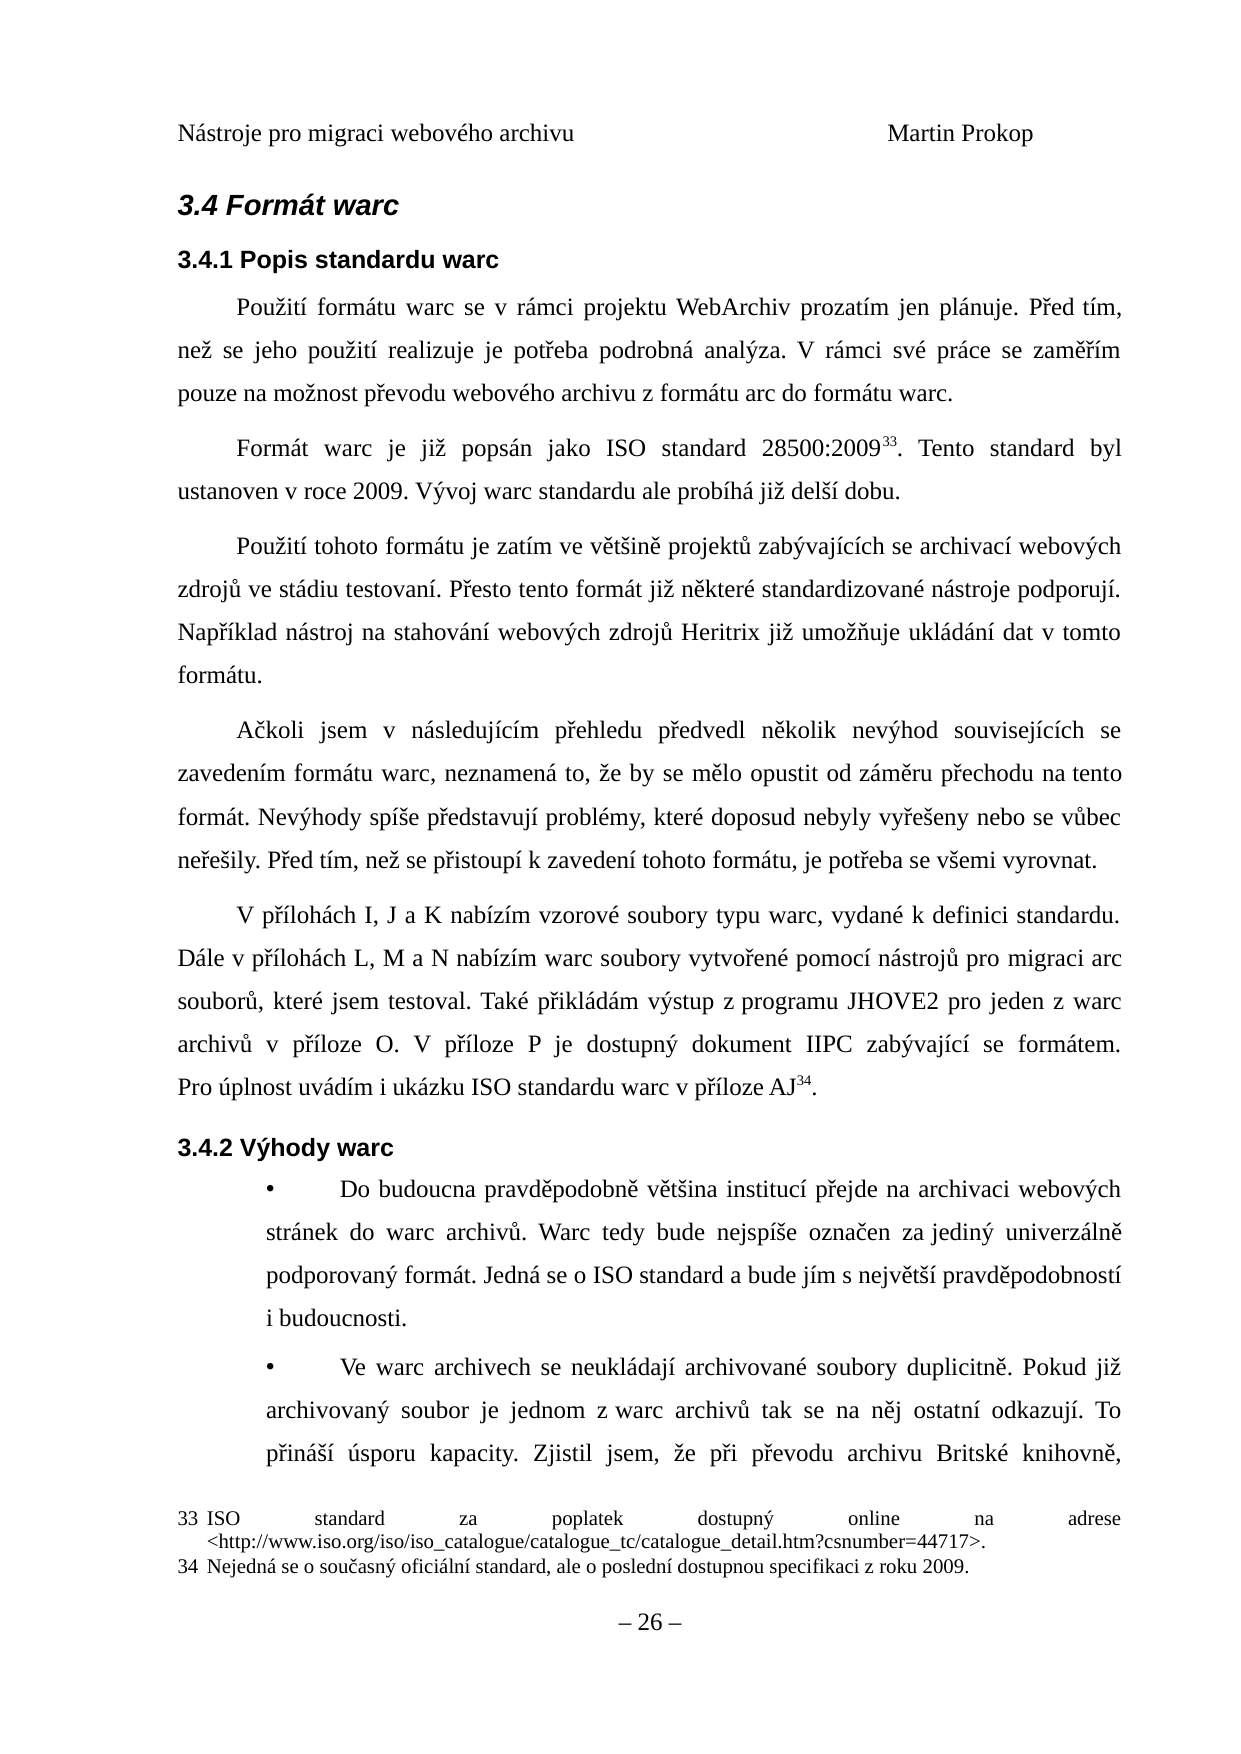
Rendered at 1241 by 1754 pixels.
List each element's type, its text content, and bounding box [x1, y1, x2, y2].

text Nejedná se o současný oficiální standard, ale o poslední dostupnou specifikaci z roku 2009. [177, 1553, 1122, 1578]
text Použití formátu warc se v rámci projektu WebArchiv prozatím jen plánuje. Před tím, než se jeho použití realizuje je potřeba podrobná analýza. V rámci své práce se zaměřím pouze na možnost převodu webového archivu z formátu arc do formátu warc. [177, 292, 1122, 407]
subtitle 3.4 Formát warc [177, 188, 1122, 222]
list Do budoucna pravděpodobně většina institucí přejde na archivaci webových stránek do warc archivů. Warc tedy bude nejspíše označen za jediný univerzálně podporovaný formát. Jedná se o ISO standard a bude jím s největší pravděpodobností i budoucnosti. [266, 1174, 1122, 1332]
text Ačkoli jsem v následujícím přehledu předvedl několik nevýhod souvisejících se zavedením formátu warc, neznamená to, že by se mělo opustit od záměru přechodu na tento formát. Nevýhody spíše představují problémy, které doposud nebyly vyřešeny nebo se vůbec neřešily. Před tím, než se přistoupí k zavedení tohoto formátu, je potřeba se všemi vyrovnat. [177, 715, 1122, 873]
subtitle 3.4.1 Popis standardu warc [177, 245, 1122, 274]
text ISO standard za poplatek dostupný online na adrese <http://www.iso.org/iso/iso_catalogue/catalogue_tc/catalogue_detail.htm?csnumber=44717>. [177, 1505, 1122, 1553]
subtitle 3.4.2 Výhody warc [177, 1133, 1122, 1162]
text Formát warc je již popsán jako ISO standard 28500:2009. Tento standard byl ustanoven v roce 2009. Vývoj warc standardu ale probíhá již delší dobu. [177, 433, 1122, 505]
list Ve warc archivech se neukládají archivované soubory duplicitně. Pokud již archivovaný soubor je jednom z warc archivů tak se na něj ostatní odkazují. To přináší úsporu kapacity. Zjistil jsem, že při převodu archivu Britské knihovně, [266, 1352, 1122, 1467]
text Použití tohoto formátu je zatím ve většině projektů zabývajících se archivací webových zdrojů ve stádiu testovaní. Přesto tento formát již některé standardizované nástroje podporují. Například nástroj na stahování webových zdrojů Heritrix již umožňuje ukládání dat v tomto formátu. [177, 531, 1122, 689]
text V přílohách I, J a K nabízím vzorové soubory typu warc, vydané k definici standardu. Dále v přílohách L, M a N nabízím warc soubory vytvořené pomocí nástrojů pro migraci arc souborů, které jsem testoval. Také přikládám výstup z programu JHOVE2 pro jeden z warc archivů v příloze O. V příloze P je dostupný dokument IIPC zabývající se formátem. Pro úplnost uvádím i ukázku ISO standardu warc v příloze AJ. [177, 900, 1122, 1101]
